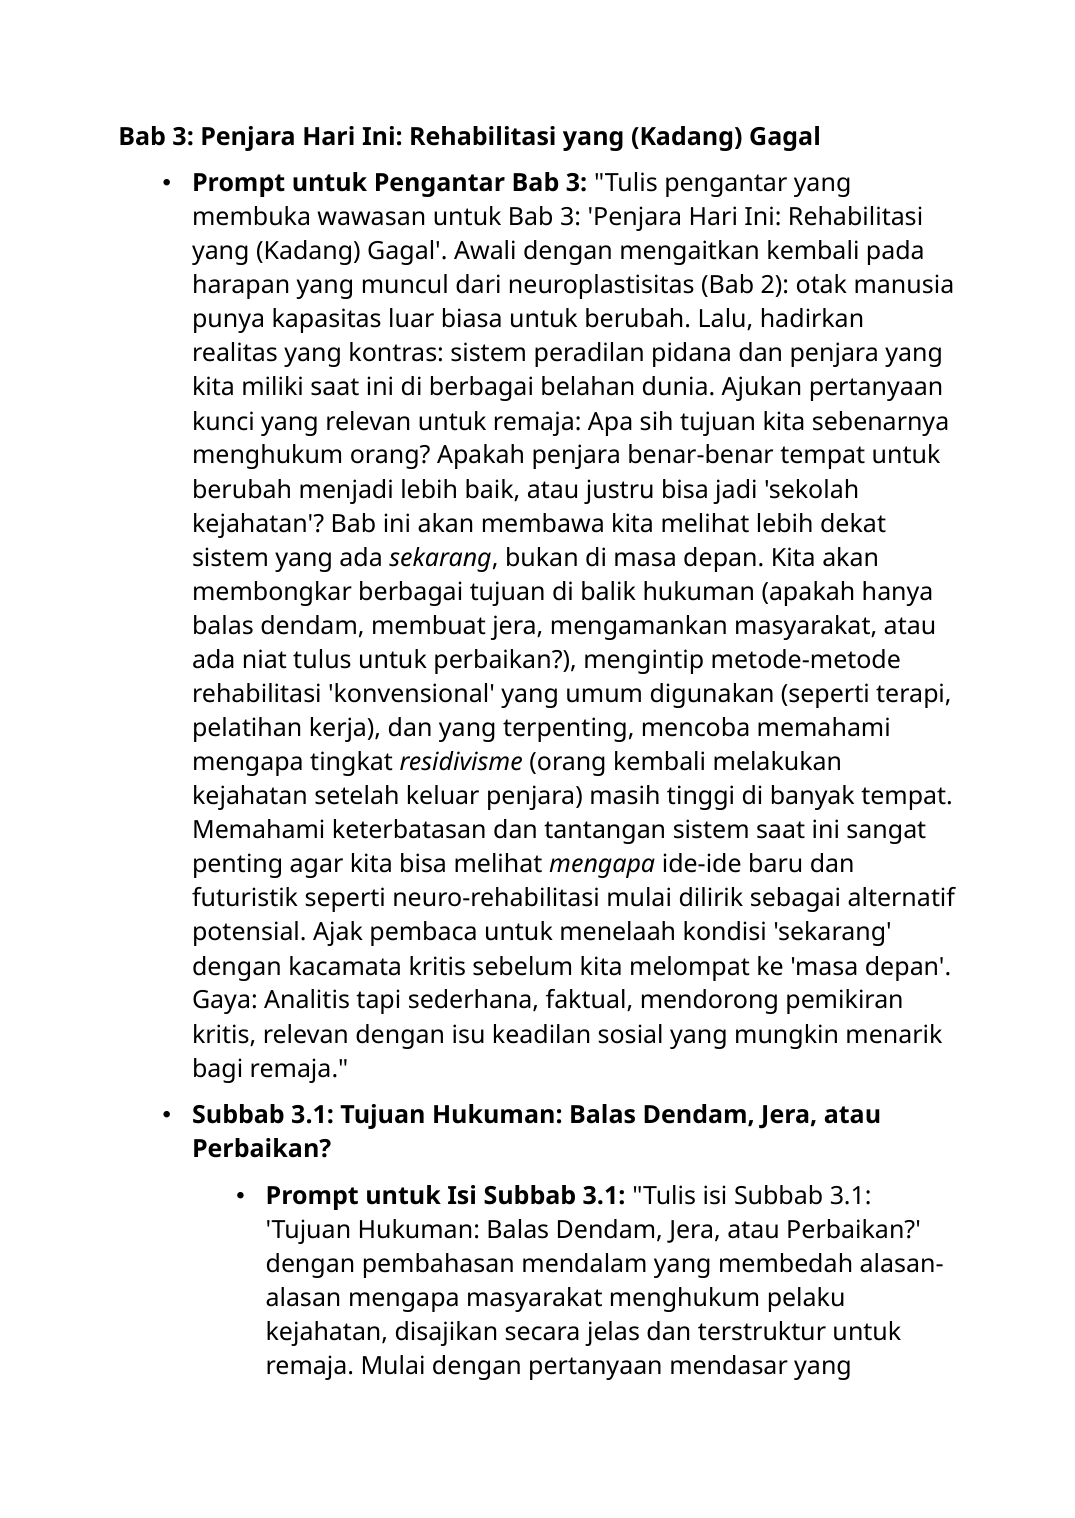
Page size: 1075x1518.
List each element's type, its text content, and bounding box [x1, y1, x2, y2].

list Subbab 3.1: Tujuan Hukuman: Balas Dendam, Jera, atau Perbaikan? [162, 1097, 957, 1165]
list Prompt untuk Pengantar Bab 3: "Tulis pengantar yang membuka wawasan untuk Bab 3: 'Penjara Hari Ini: Rehabilitasi yang (Kadang) Gagal'. Awali dengan mengaitkan kembali pada harapan yang muncul dari neuroplastisitas (Bab 2): otak manusia punya kapasitas luar biasa untuk berubah. Lalu, hadirkan realitas yang kontras: sistem peradilan pidana dan penjara yang kita miliki saat ini di berbagai belahan dunia. Ajukan pertanyaan kunci yang relevan untuk remaja: Apa sih tujuan kita sebenarnya menghukum orang? Apakah penjara benar-benar tempat untuk berubah menjadi lebih baik, atau justru bisa jadi 'sekolah kejahatan'? Bab ini akan membawa kita melihat lebih dekat sistem yang ada sekarang, bukan di masa depan. Kita akan membongkar berbagai tujuan di balik hukuman (apakah hanya balas dendam, membuat jera, mengamankan masyarakat, atau ada niat tulus untuk perbaikan?), mengintip metode-metode rehabilitasi 'konvensional' yang umum digunakan (seperti terapi, pelatihan kerja), dan yang terpenting, mencoba memahami mengapa tingkat residivisme (orang kembali melakukan kejahatan setelah keluar penjara) masih tinggi di banyak tempat. Memahami keterbatasan dan tantangan sistem saat ini sangat penting agar kita bisa melihat mengapa ide-ide baru dan futuristik seperti neuro-rehabilitasi mulai dilirik sebagai alternatif potensial. Ajak pembaca untuk menelaah kondisi 'sekarang' dengan kacamata kritis sebelum kita melompat ke 'masa depan'. Gaya: Analitis tapi sederhana, faktual, mendorong pemikiran kritis, relevan dengan isu keadilan sosial yang mungkin menarik bagi remaja." [162, 165, 957, 1084]
text Bab 3: Penjara Hari Ini: Rehabilitasi yang (Kadang) Gagal [118, 118, 957, 152]
list Prompt untuk Isi Subbab 3.1: "Tulis isi Subbab 3.1: 'Tujuan Hukuman: Balas Dendam, Jera, atau Perbaikan?' dengan pembahasan mendalam yang membedah alasan-alasan mengapa masyarakat menghukum pelaku kejahatan, disajikan secara jelas dan terstruktur untuk remaja. Mulai dengan pertanyaan mendasar yang [236, 1177, 957, 1382]
